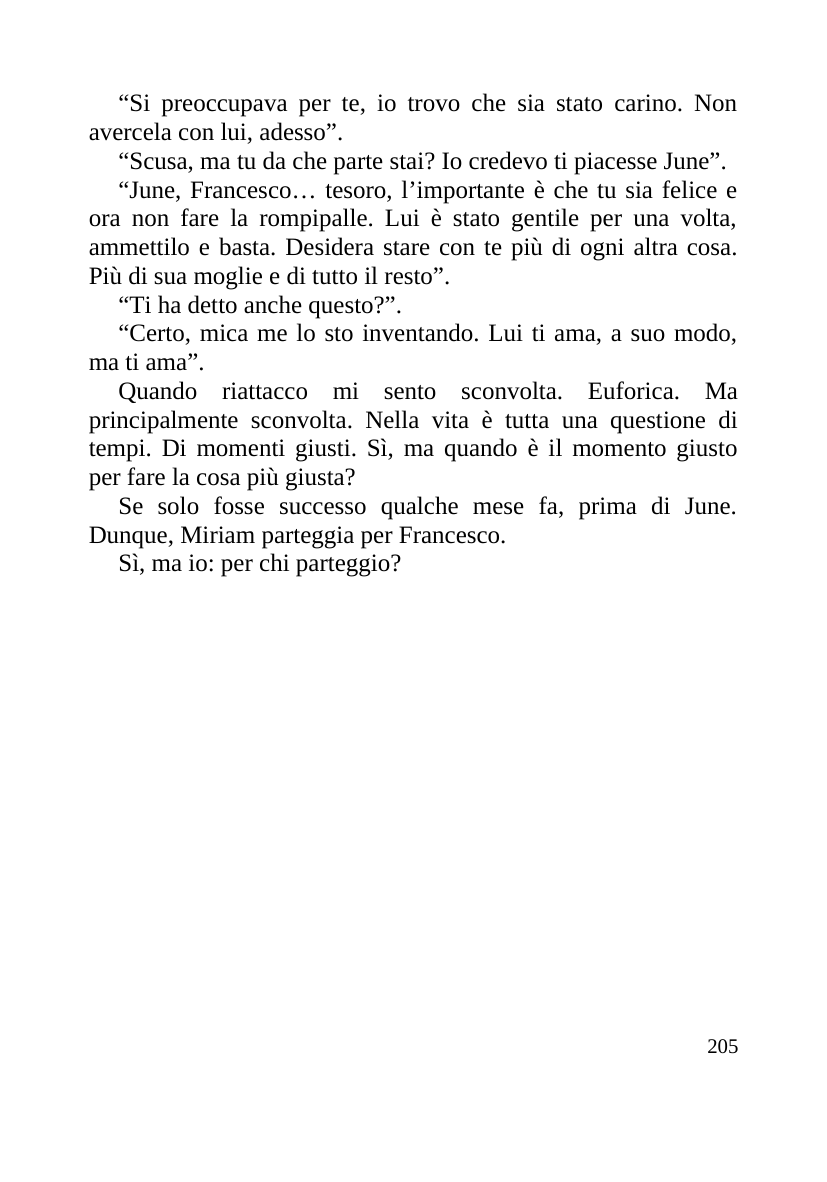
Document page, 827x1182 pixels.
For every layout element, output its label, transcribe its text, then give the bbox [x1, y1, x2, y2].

text “Scusa, ma tu da che parte stai? Io credevo ti piacesse June”. [88, 146, 738, 175]
text “Ti ha detto anche questo?”. [88, 290, 738, 318]
text “June, Francesco… tesoro, l’importante è che tu sia felice e ora non fare la rompipalle. Lui è stato gentile per una volta, ammettilo e basta. Desidera stare con te più di ogni altra cosa. Più di sua moglie e di tutto il resto”. [88, 175, 738, 290]
text Se solo fosse successo qualche mese fa, prima di June. Dunque, Miriam parteggia per Francesco. [88, 491, 738, 548]
text Sì, ma io: per chi parteggio? [88, 548, 738, 577]
text Quando riattacco mi sento sconvolta. Euforica. Ma principalmente sconvolta. Nella vita è tutta una questione di tempi. Di momenti giusti. Sì, ma quando è il momento giusto per fare la cosa più giusta? [88, 376, 738, 491]
text “Certo, mica me lo sto inventando. Lui ti ama, a suo modo, ma ti ama”. [88, 318, 738, 376]
text “Si preoccupava per te, io trovo che sia stato carino. Non avercela con lui, adesso”. [88, 88, 738, 146]
